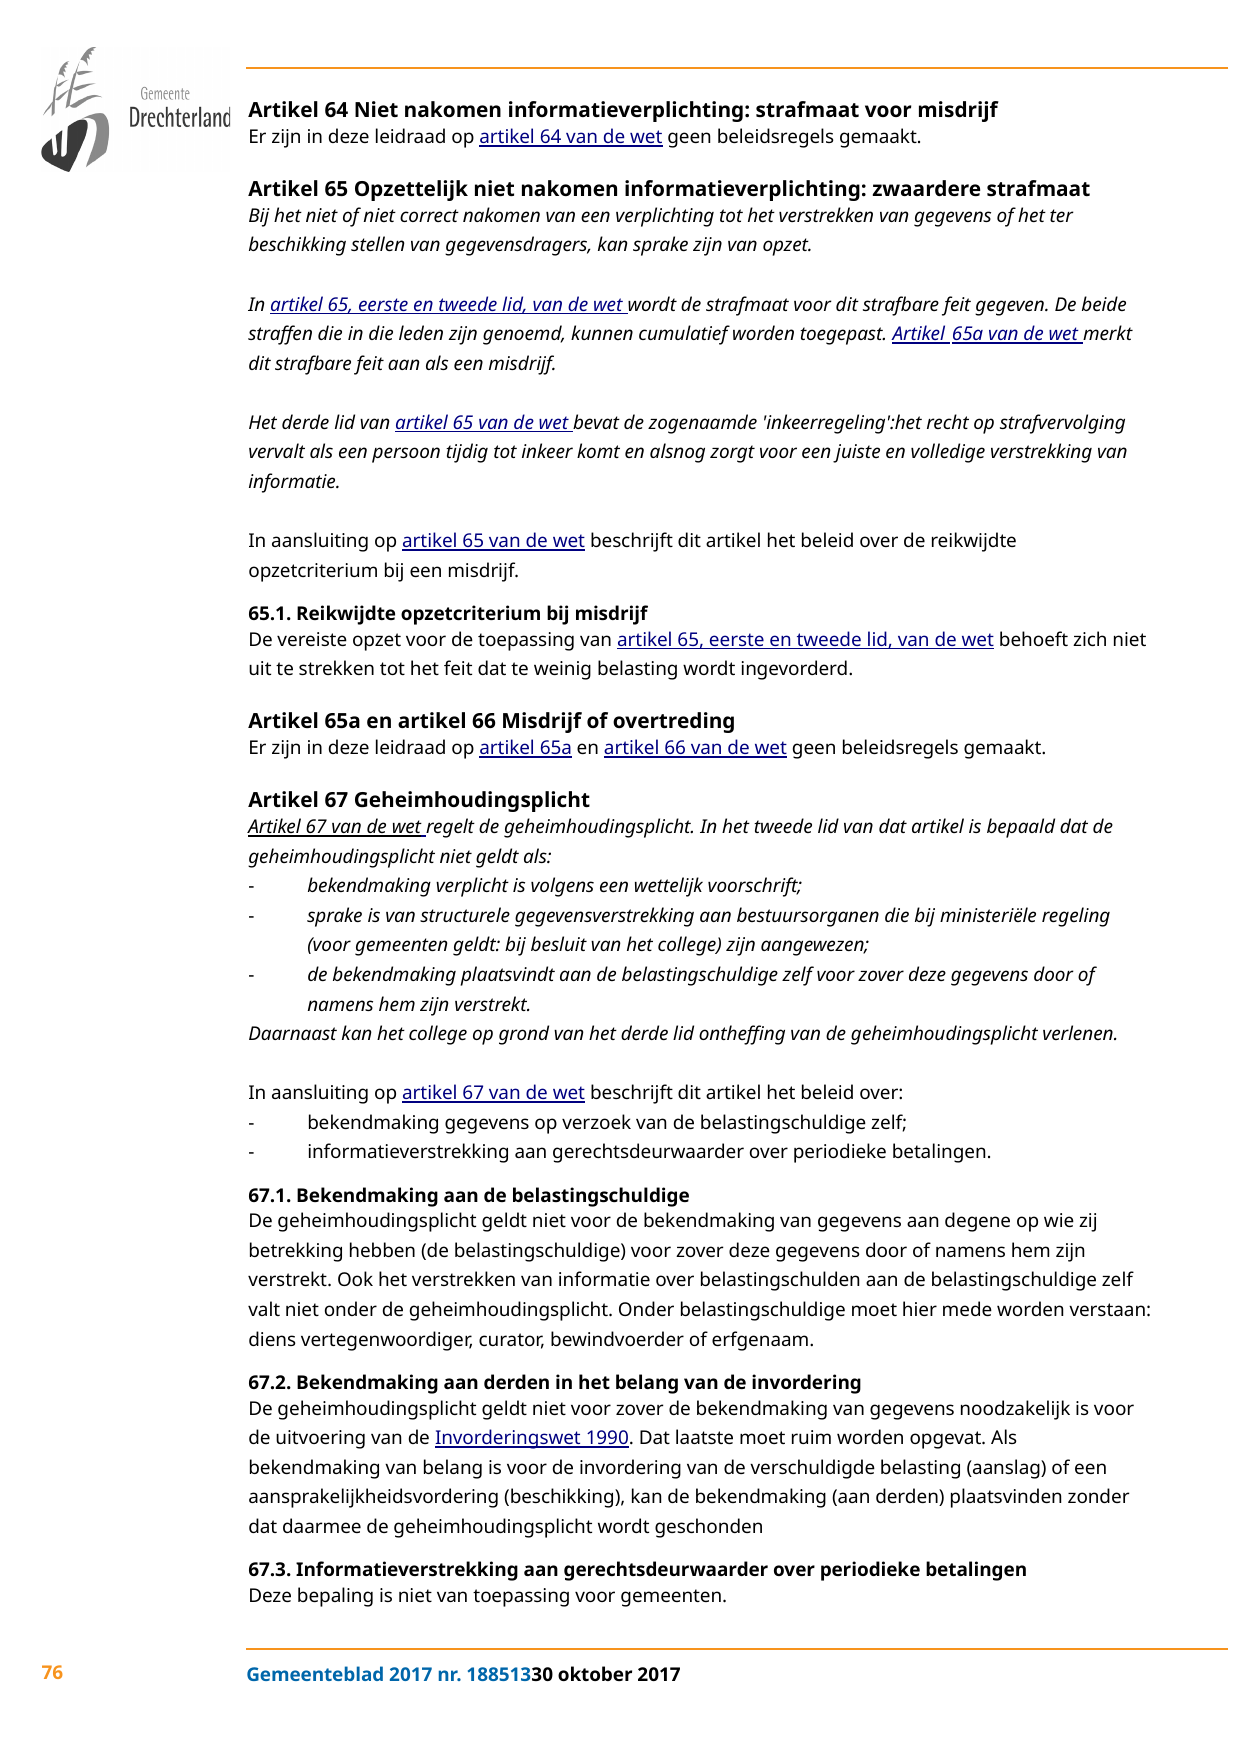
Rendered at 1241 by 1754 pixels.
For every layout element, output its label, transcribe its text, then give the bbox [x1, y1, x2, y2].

text In aansluiting op artikel 67 van de wet beschrijft dit artikel het beleid over: [248, 1079, 1152, 1105]
text Deze bepaling is niet van toepassing voor gemeenten. [248, 1582, 1152, 1608]
list bekendmaking gegevens op verzoek van de belastingschuldige zelf; [248, 1109, 1152, 1135]
text De geheimhoudingsplicht geldt niet voor zover de bekendmaking van gegevens noodzakelijk is voor de uitvoering van de Invorderingswet 1990. Dat laatste moet ruim worden opgevat. Als bekendmaking van belang is voor de invordering van de verschuldigde belasting (aanslag) of een aansprakelijkheidsvordering (beschikking), kan de bekendmaking (aan derden) plaatsvinden zonder dat daarmee de geheimhoudingsplicht wordt geschonden [248, 1395, 1152, 1539]
text De geheimhoudingsplicht geldt niet voor de bekendmaking van gegevens aan degene op wie zij betrekking hebben (de belastingschuldige) voor zover deze gegevens door of namens hem zijn verstrekt. Ook het verstrekken van informatie over belastingschulden aan de belastingschuldige zelf valt niet onder de geheimhoudingsplicht. Onder belastingschuldige moet hier mede worden verstaan: diens vertegenwoordiger, curator, bewindvoerder of erfgenaam. [248, 1207, 1152, 1352]
text Artikel 64 Niet nakomen informatieverplichting: strafmaat voor misdrijf [248, 95, 1152, 123]
list informatieverstrekking aan gerechtsdeurwaarder over periodieke betalingen. [248, 1139, 1152, 1164]
text 67.2. Bekendmaking aan derden in het belang van de invordering [248, 1369, 1152, 1395]
text Het derde lid van artikel 65 van de wet bevat de zogenaamde 'inkeerregeling':het recht op strafvervolging vervalt als een persoon tijdig tot inkeer komt en alsnog zorgt voor een juiste en volledige verstrekking van informatie. [248, 409, 1152, 494]
list de bekendmaking plaatsvindt aan de belastingschuldige zelf voor zover deze gegevens door of namens hem zijn verstrekt. [248, 961, 1152, 1016]
text Bij het niet of niet correct nakomen van een verplichting tot het verstrekken van gegevens of het ter beschikking stellen van gegevensdragers, kan sprake zijn van opzet. [248, 202, 1152, 257]
text Er zijn in deze leidraad op artikel 64 van de wet geen beleidsregels gemaakt. [248, 123, 1152, 149]
text Artikel 67 Geheimhoudingsplicht [248, 785, 1152, 813]
text Artikel 67 van de wet regelt de geheimhoudingsplicht. In het tweede lid van dat artikel is bepaald dat de geheimhoudingsplicht niet geldt als: [248, 813, 1152, 868]
text Daarnaast kan het college op grond van het derde lid ontheffing van de geheimhoudingsplicht verlenen. [248, 1020, 1152, 1046]
text 65.1. Reikwijdte opzetcriterium bij misdrijf [248, 600, 1152, 626]
list bekendmaking verplicht is volgens een wettelijk voorschrift; [248, 872, 1152, 898]
text In aansluiting op artikel 65 van de wet beschrijft dit artikel het beleid over de reikwijdte opzetcriterium bij een misdrijf. [248, 527, 1152, 583]
text 67.3. Informatieverstrekking aan gerechtsdeurwaarder over periodieke betalingen [248, 1556, 1152, 1582]
text Artikel 65a en artikel 66 Misdrijf of overtreding [248, 706, 1152, 734]
text Er zijn in deze leidraad op artikel 65a en artikel 66 van de wet geen beleidsregels gemaakt. [248, 734, 1152, 760]
text In artikel 65, eerste en tweede lid, van de wet wordt de strafmaat voor dit strafbare feit gegeven. De beide straffen die in die leden zijn genoemd, kunnen cumulatief worden toegepast. Artikel 65a van de wet merkt dit strafbare feit aan als een misdrijf. [248, 291, 1152, 376]
list sprake is van structurele gegevensverstrekking aan bestuursorganen die bij ministeriële regeling (voor gemeenten geldt: bij besluit van het college) zijn aangewezen; [248, 902, 1152, 957]
text 67.1. Bekendmaking aan de belastingschuldige [248, 1182, 1152, 1207]
picture [41, 47, 231, 172]
text De vereiste opzet voor de toepassing van artikel 65, eerste en tweede lid, van de wet behoeft zich niet uit te strekken tot het feit dat te weinig belasting wordt ingevorderd. [248, 626, 1152, 681]
text Artikel 65 Opzettelijk niet nakomen informatieverplichting: zwaardere strafmaat [248, 174, 1152, 202]
